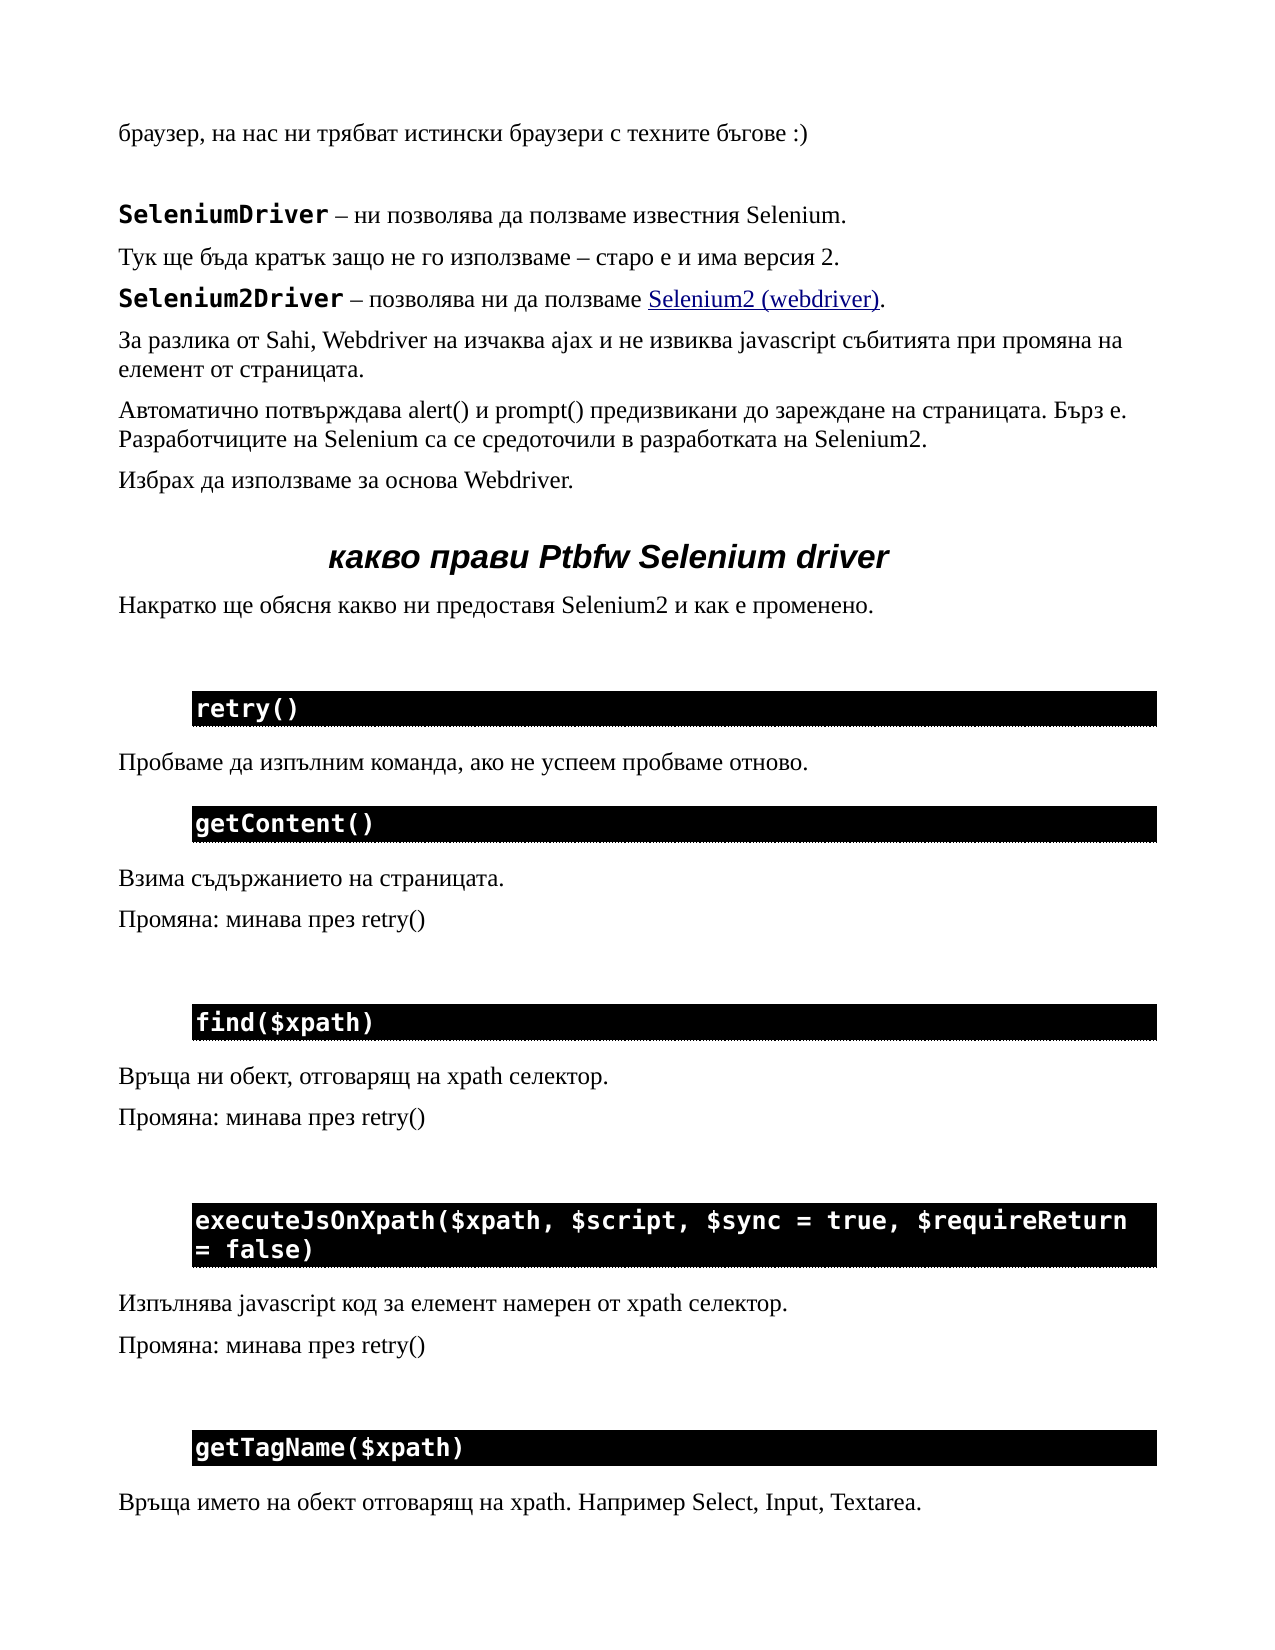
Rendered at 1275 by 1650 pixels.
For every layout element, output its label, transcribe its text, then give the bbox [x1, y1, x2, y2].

text браузер, на нас ни трябват истински браузери с техните бъгове :) [118, 118, 1157, 147]
text find($xpath) [192, 1004, 1157, 1040]
text Изпълнява javascript код за елемент намерен от xpath селектор. [118, 1288, 1157, 1317]
text getTagName($xpath) [192, 1430, 1157, 1466]
text Selenium2Driver – позволява ни да ползваме Selenium2 (webdriver). [118, 284, 1157, 313]
text Промяна: минава през retry() [118, 1102, 1157, 1131]
subtitle какво прави Ptbfw Selenium driver [328, 537, 1157, 575]
text Избрах да използваме за основа Webdriver. [118, 465, 1157, 494]
text retry() [192, 691, 1157, 726]
text Накратко ще обясня какво ни предоставя Selenium2 и как е променено. [118, 590, 1157, 619]
text Промяна: минава през retry() [118, 1330, 1157, 1358]
text За разлика от Sahi, Webdriver на изчаква ajax и не извиква javascript събитията при промяна на елемент от страницата. [118, 325, 1157, 383]
text Връща името на обект отговарящ на xpath. Например Select, Input, Textarea. [118, 1487, 1157, 1515]
text Взима съдържанието на страницата. [118, 863, 1157, 892]
text Промяна: минава през retry() [118, 904, 1157, 933]
text Пробваме да изпълним команда, ако не успеем пробваме отново. [118, 747, 1157, 776]
text Автоматично потвърждава alert() и prompt() предизвикани до зареждане на страницата. Бърз е. Разработчиците на Selenium са се средоточили в разработката на Selenium2. [118, 395, 1157, 453]
text SeleniumDriver – ни позволява да ползваме известния Selenium. [118, 201, 1157, 230]
text executeJsOnXpath($xpath, $script, $sync = true, $requireReturn = false) [192, 1203, 1157, 1267]
text Тук ще бъда кратък защо не го използваме – старо е и има версия 2. [118, 242, 1157, 271]
text getContent() [192, 806, 1157, 842]
text Връща ни обект, отговарящ на xpath селектор. [118, 1061, 1157, 1090]
